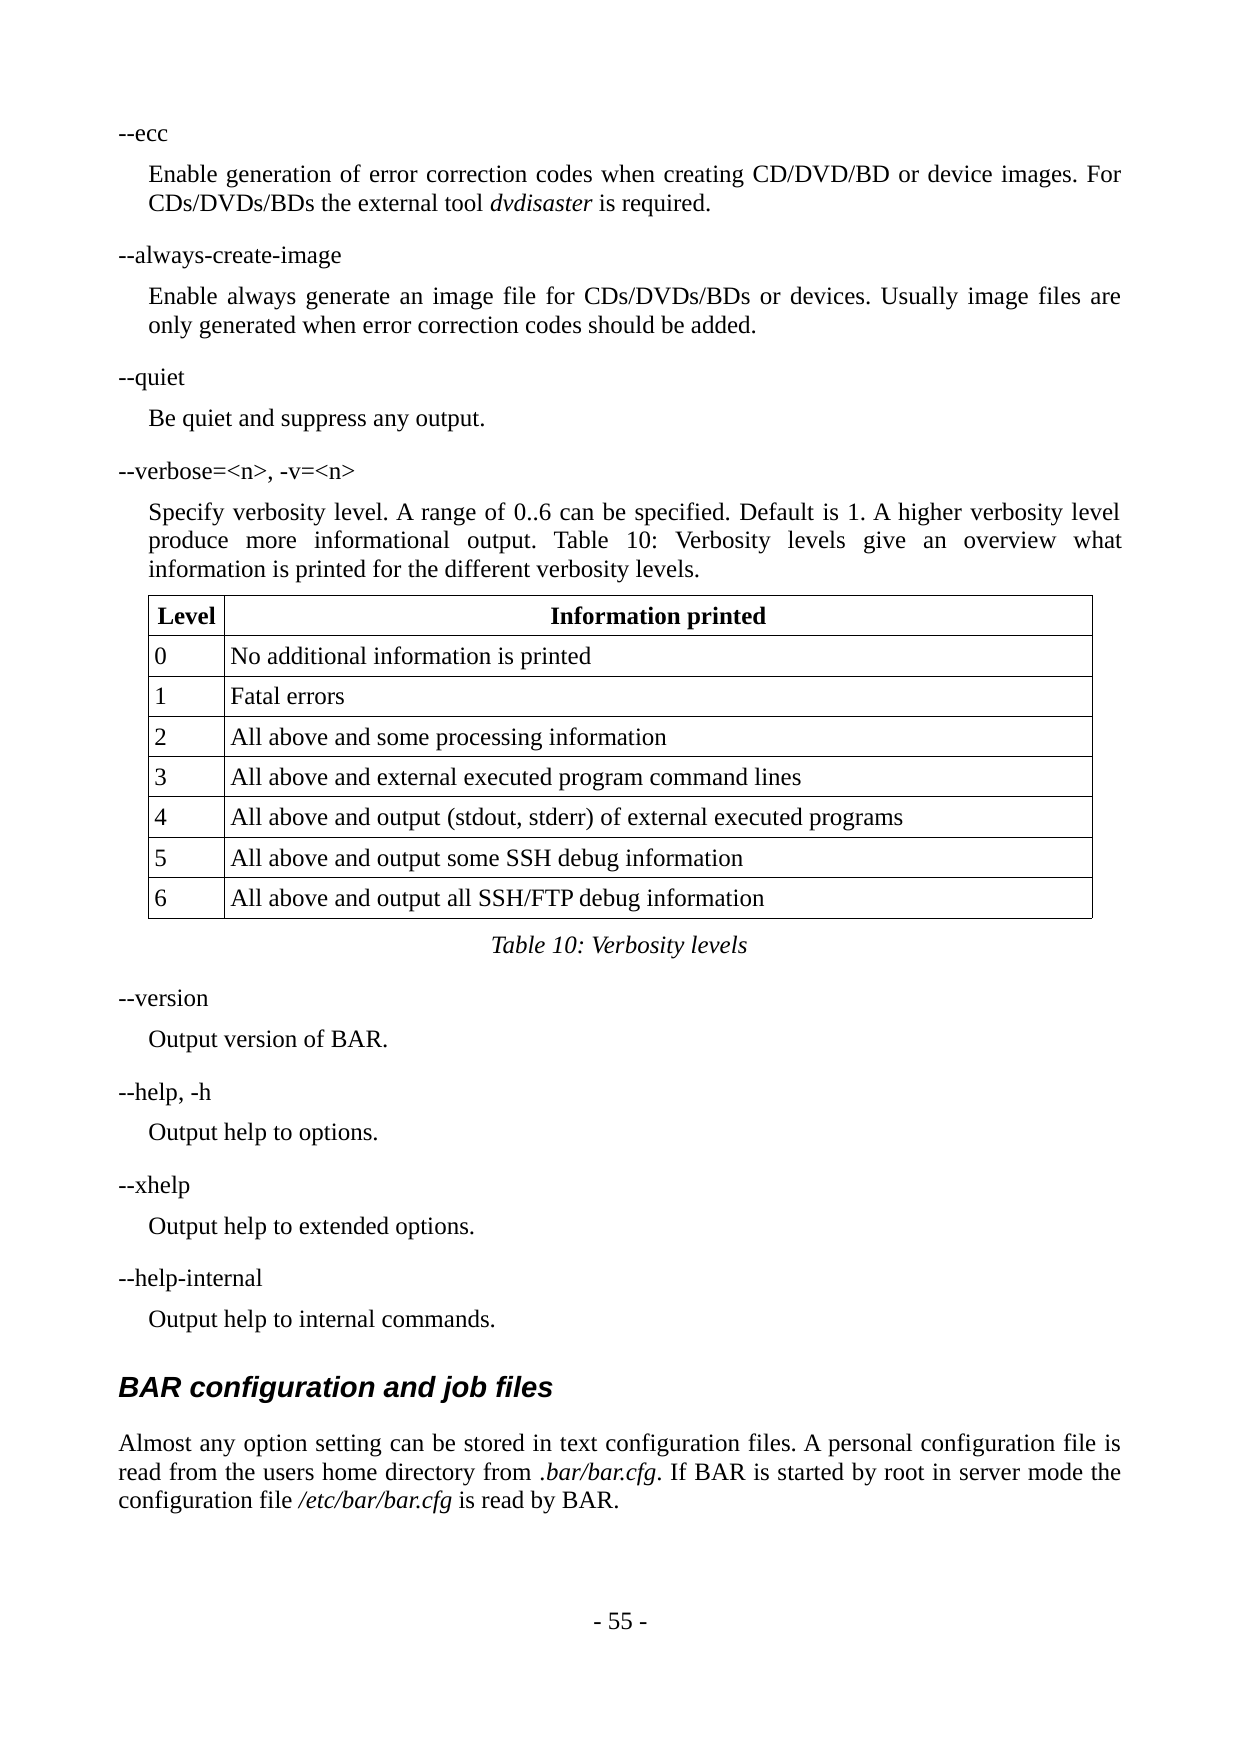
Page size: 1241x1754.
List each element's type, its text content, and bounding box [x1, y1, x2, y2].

text Specify verbosity level. A range of 0..6 can be specified. Default is 1. A higher verbosity level produce more informational output. Table 10: Verbosity levels give an overview what information is printed for the different verbosity levels. [148, 497, 1122, 583]
title --verbose=<n>, -v=<n> [118, 456, 1122, 485]
text Almost any option setting can be stored in text configuration files. A personal configuration file is read from the users home directory from .bar/bar.cfg. If BAR is started by root in server mode the configuration file /etc/bar/bar.cfg is read by BAR. [118, 1428, 1122, 1514]
table_cell All above and output (stdout, stderr) of external executed programs [225, 797, 1092, 837]
text Table 10: Verbosity levels [118, 930, 1122, 959]
text Enable generation of error correction codes when creating CD/DVD/BD or device images. For CDs/DVDs/BDs the external tool dvdisaster is required. [148, 159, 1122, 216]
title --xhelp [118, 1170, 1122, 1199]
table_cell 5 [149, 838, 224, 877]
table_cell 0 [149, 636, 224, 676]
subtitle BAR configuration and job files [118, 1370, 1122, 1403]
text Output help to internal commands. [148, 1304, 1122, 1333]
text Enable always generate an image file for CDs/DVDs/BDs or devices. Usually image files are only generated when error correction codes should be added. [148, 281, 1122, 338]
table_header Level [149, 596, 224, 635]
table_cell 2 [149, 717, 224, 756]
title --help, -h [118, 1077, 1122, 1105]
title --quiet [118, 362, 1122, 391]
title --always-create-image [118, 240, 1122, 269]
text Output help to extended options. [148, 1211, 1122, 1239]
text Be quiet and suppress any output. [148, 403, 1122, 432]
title --help-internal [118, 1263, 1122, 1292]
table_cell 6 [149, 878, 224, 917]
table_cell Fatal errors [225, 677, 1092, 716]
table_cell All above and external executed program command lines [225, 757, 1092, 796]
title --ecc [118, 118, 1122, 147]
table_cell 3 [149, 757, 224, 796]
table_cell All above and output some SSH debug information [225, 838, 1092, 877]
text Output version of BAR. [148, 1024, 1122, 1053]
table_cell All above and some processing information [225, 717, 1092, 756]
text Output help to options. [148, 1117, 1122, 1146]
table_cell 4 [149, 797, 224, 837]
title --version [118, 983, 1122, 1012]
table_cell No additional information is printed [225, 636, 1092, 676]
table_cell All above and output all SSH/FTP debug information [225, 878, 1092, 917]
table_cell 1 [149, 677, 224, 716]
table_header Information printed [225, 596, 1092, 635]
